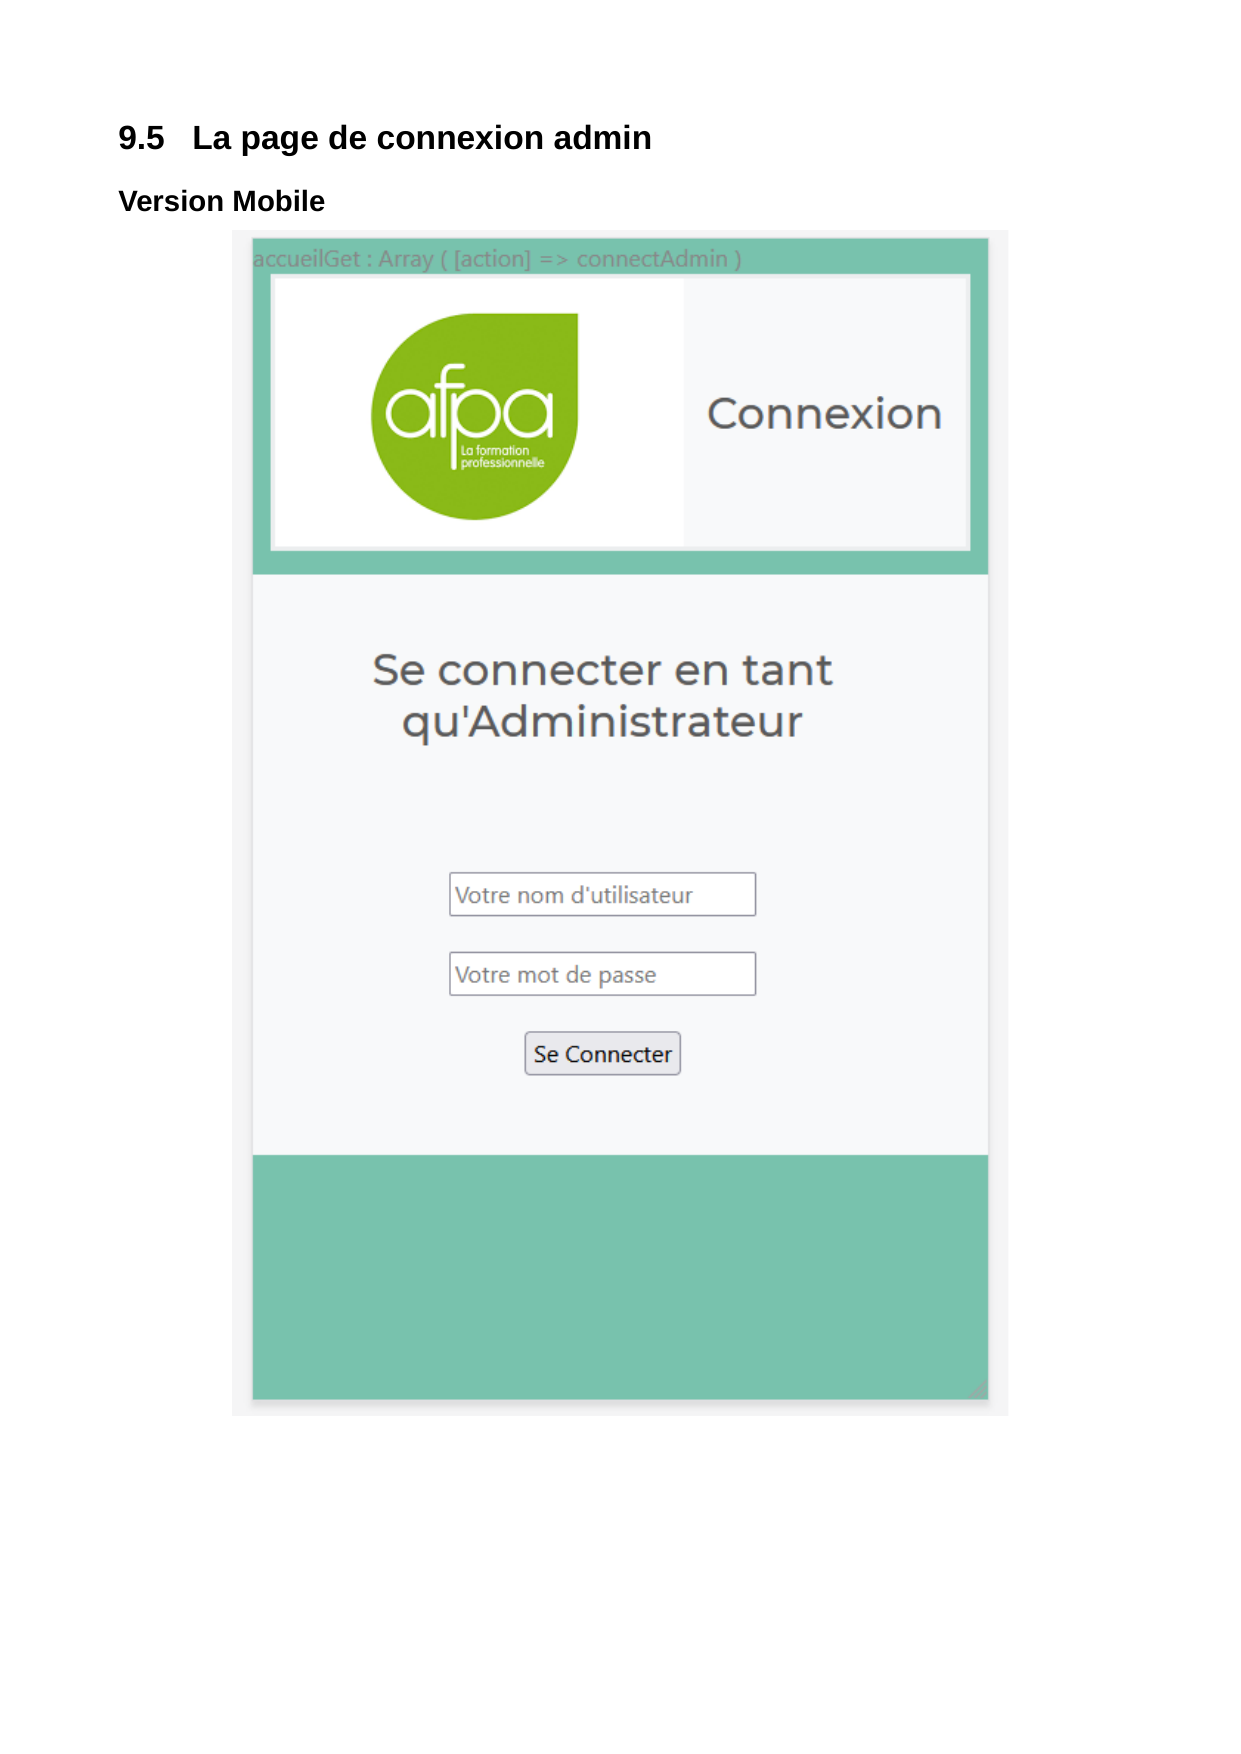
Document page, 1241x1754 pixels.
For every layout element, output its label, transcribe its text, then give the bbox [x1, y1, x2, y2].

subtitle Version Mobile [118, 184, 1122, 218]
picture [232, 230, 1009, 1416]
subtitle La page de connexion admin [118, 118, 1122, 157]
